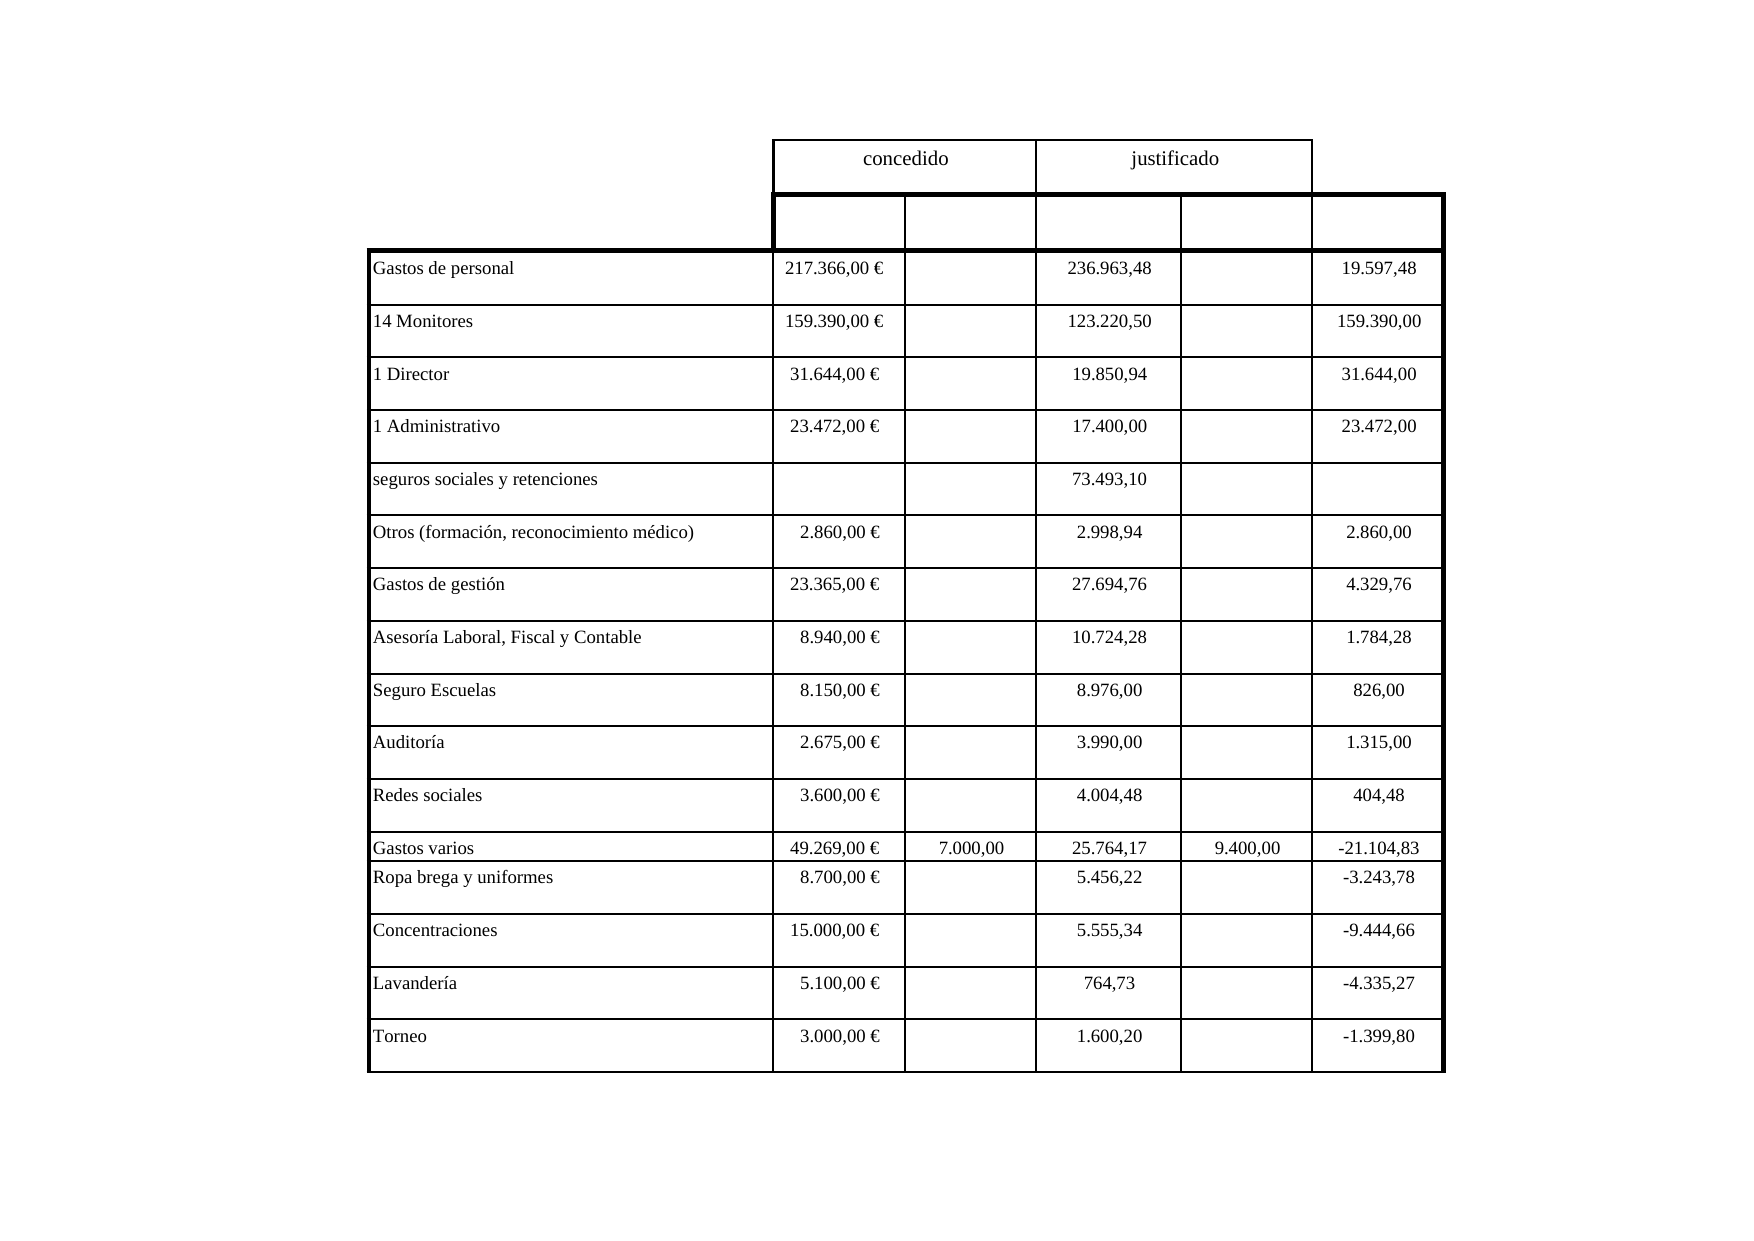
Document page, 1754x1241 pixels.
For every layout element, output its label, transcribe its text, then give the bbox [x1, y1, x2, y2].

table_cell 217.366,00 € [774, 253, 904, 303]
table_cell Auditoría [371, 727, 772, 778]
table_cell 1 Administrativo [371, 411, 772, 462]
table_cell 3.000,00 € [774, 1020, 904, 1071]
table_cell 5.555,34 [1037, 915, 1180, 966]
table_cell 1 Director [371, 358, 772, 409]
table_cell [906, 780, 1035, 831]
table_cell 826,00 [1313, 675, 1441, 725]
table_cell [1182, 780, 1311, 831]
table_cell 404,48 [1313, 780, 1441, 831]
table_cell -9.444,66 [1313, 915, 1441, 966]
table_cell -3.243,78 [1313, 862, 1441, 913]
table_cell [1182, 622, 1311, 672]
table_cell 23.472,00 [1313, 411, 1441, 462]
table_cell -4.335,27 [1313, 968, 1441, 1018]
table_cell [906, 1020, 1035, 1071]
table_cell [1182, 411, 1311, 462]
table_cell [906, 516, 1035, 567]
table_cell 49.269,00 € [774, 833, 904, 860]
table_cell 8.700,00 € [774, 862, 904, 913]
table_cell Redes sociales [371, 780, 772, 831]
table_cell 8.940,00 € [774, 622, 904, 672]
table_cell [1182, 1020, 1311, 1071]
table_cell [1182, 727, 1311, 778]
table_cell [1313, 464, 1441, 514]
table_cell Asesoría Laboral, Fiscal y Contable [371, 622, 772, 672]
table_cell [906, 862, 1035, 913]
table_cell [906, 622, 1035, 672]
table_cell 8.150,00 € [774, 675, 904, 725]
table_cell Concedido IID (A) [776, 197, 904, 248]
table_cell Aportación FILCGC [1182, 197, 1311, 248]
table_cell [906, 253, 1035, 303]
table_cell [1182, 968, 1311, 1018]
table_cell 5.100,00 € [774, 968, 904, 1018]
table_cell 1.784,28 [1313, 622, 1441, 672]
table_cell 159.390,00 [1313, 306, 1441, 356]
table_cell [1182, 253, 1311, 303]
table_cell [1182, 862, 1311, 913]
table_cell 236.963,48 [1037, 253, 1180, 303]
table_cell 73.493,10 [1037, 464, 1180, 514]
table_cell Seguro Escuelas [371, 675, 772, 725]
table_cell 1.600,20 [1037, 1020, 1180, 1071]
table_cell [906, 968, 1035, 1018]
table_cell 17.400,00 [1037, 411, 1180, 462]
table_cell [1182, 306, 1311, 356]
table_cell 159.390,00 € [774, 306, 904, 356]
table_cell [1182, 569, 1311, 620]
table_cell 3.990,00 [1037, 727, 1180, 778]
table_cell 10.724,28 [1037, 622, 1180, 672]
table_cell -21.104,83 [1313, 833, 1441, 860]
table_cell 123.220,50 [1037, 306, 1180, 356]
table_cell 2.675,00 € [774, 727, 904, 778]
table_cell [1182, 915, 1311, 966]
table_cell 19.850,94 [1037, 358, 1180, 409]
table_cell 8.976,00 [1037, 675, 1180, 725]
table_cell 2.860,00 € [774, 516, 904, 567]
table_cell 1.315,00 [1313, 727, 1441, 778]
table_header justificado [1037, 141, 1311, 192]
table_cell 27.694,76 [1037, 569, 1180, 620]
table_cell [1182, 516, 1311, 567]
table_cell 31.644,00 € [774, 358, 904, 409]
table_cell 2.998,94 [1037, 516, 1180, 567]
table_cell 764,73 [1037, 968, 1180, 1018]
table_cell 23.472,00 € [774, 411, 904, 462]
table_cell 14 Monitores [371, 306, 772, 356]
table_cell [906, 358, 1035, 409]
table_cell [1182, 675, 1311, 725]
table_cell 19.597,48 [1313, 253, 1441, 303]
table_cell 3.600,00 € [774, 780, 904, 831]
table_cell Torneo [371, 1020, 772, 1071]
table_cell 23.365,00 € [774, 569, 904, 620]
table_cell 9.400,00 [1182, 833, 1311, 860]
table_cell [906, 464, 1035, 514]
table_cell [1182, 464, 1311, 514]
table_cell 7.000,00 [906, 833, 1035, 860]
table_cell Aportación FILCGC [906, 197, 1035, 248]
table_cell Concentraciones [371, 915, 772, 966]
table_header [369, 139, 772, 248]
table_cell Gastos de gestión [371, 569, 772, 620]
table_cell 4.329,76 [1313, 569, 1441, 620]
table_cell [774, 464, 904, 514]
table_header [1313, 139, 1444, 192]
table_cell Ropa brega y uniformes [371, 862, 772, 913]
table_cell 25.764,17 [1037, 833, 1180, 860]
table_cell [906, 411, 1035, 462]
table_cell 15.000,00 € [774, 915, 904, 966]
table_cell DESVIACION (B-A) [1313, 197, 1441, 248]
table_cell [906, 569, 1035, 620]
table_cell seguros sociales y retenciones [371, 464, 772, 514]
table_cell [906, 915, 1035, 966]
table_cell Otros (formación, reconocimiento médico) [371, 516, 772, 567]
table_cell [906, 727, 1035, 778]
table_cell 4.004,48 [1037, 780, 1180, 831]
table_cell Justificado IID (B) [1037, 197, 1180, 248]
table_header concedido [775, 141, 1035, 192]
table_cell Gastos varios [371, 833, 772, 860]
table_cell Lavandería [371, 968, 772, 1018]
table_cell -1.399,80 [1313, 1020, 1441, 1071]
table_cell Gastos de personal [371, 253, 772, 303]
table_cell [1182, 358, 1311, 409]
table_cell 2.860,00 [1313, 516, 1441, 567]
table_cell 5.456,22 [1037, 862, 1180, 913]
table_cell [906, 306, 1035, 356]
table_cell [906, 675, 1035, 725]
table_cell 31.644,00 [1313, 358, 1441, 409]
